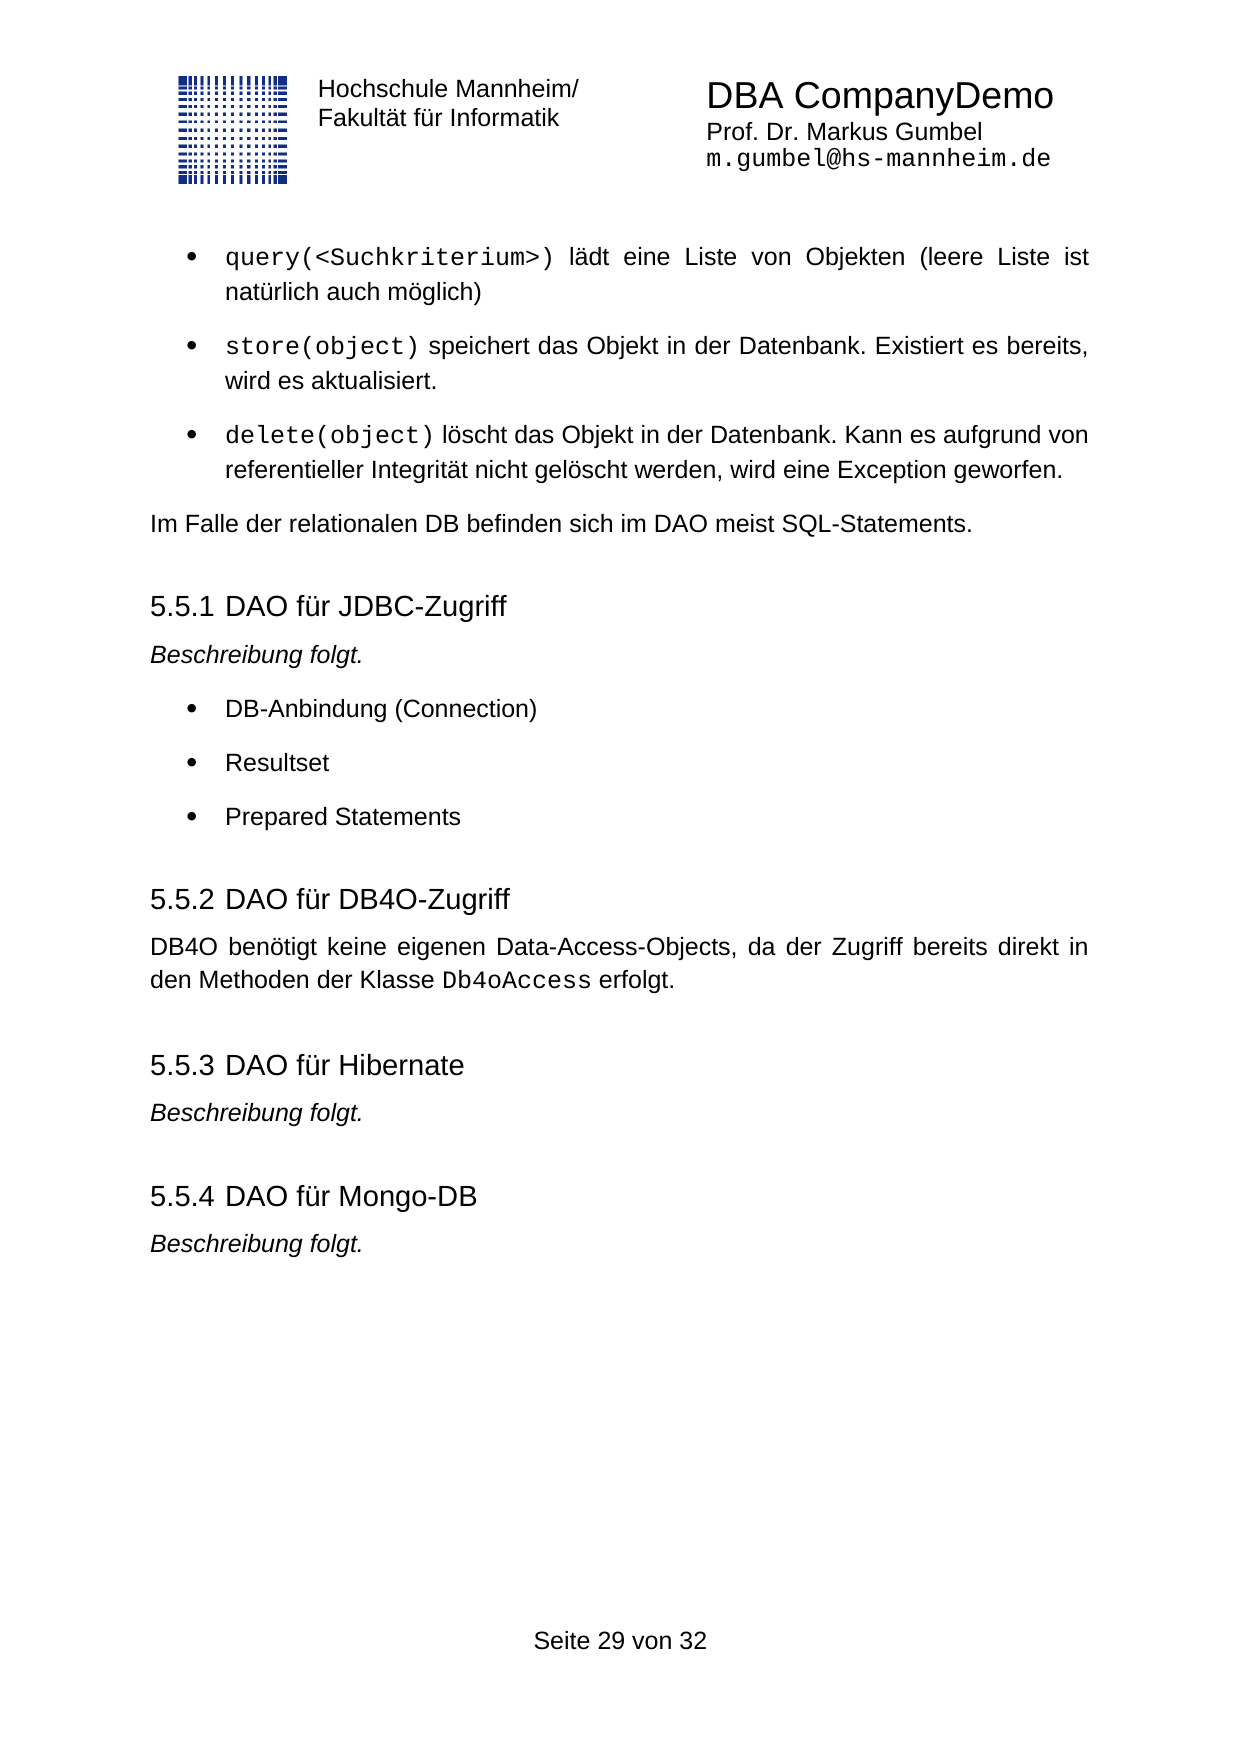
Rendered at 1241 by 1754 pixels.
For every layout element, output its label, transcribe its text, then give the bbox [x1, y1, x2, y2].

list delete(object) löscht das Objekt in der Datenbank. Kann es aufgrund von referentieller Integrität nicht gelöscht werden, wird eine Exception geworfen. [187, 420, 1090, 484]
text Beschreibung folgt. [150, 1098, 1090, 1127]
list store(object) speichert das Objekt in der Datenbank. Existiert es bereits, wird es aktualisiert. [187, 331, 1090, 395]
text DB4O benötigt keine eigenen Data-Access-Objects, da der Zugriff bereits direkt in den Methoden der Klasse Db4oAccess erfolgt. [150, 932, 1090, 996]
list Prepared Statements [187, 801, 1090, 830]
subtitle DAO für JDBC-Zugriff [150, 589, 1090, 623]
list DB-Anbindung (Connection) [187, 693, 1090, 722]
subtitle DAO für DB4O-Zugriff [150, 882, 1090, 915]
subtitle DAO für Hibernate [150, 1048, 1090, 1082]
subtitle DAO für Mongo-DB [150, 1179, 1090, 1212]
text Beschreibung folgt. [150, 640, 1090, 668]
picture [176, 73, 289, 185]
text Im Falle der relationalen DB befinden sich im DAO meist SQL-Statements. [150, 509, 1090, 538]
text Beschreibung folgt. [150, 1229, 1090, 1258]
list query(<Suchkriterium>) lädt eine Liste von Objekten (leere Liste ist natürlich auch möglich) [187, 242, 1090, 306]
list Resultset [187, 747, 1090, 776]
